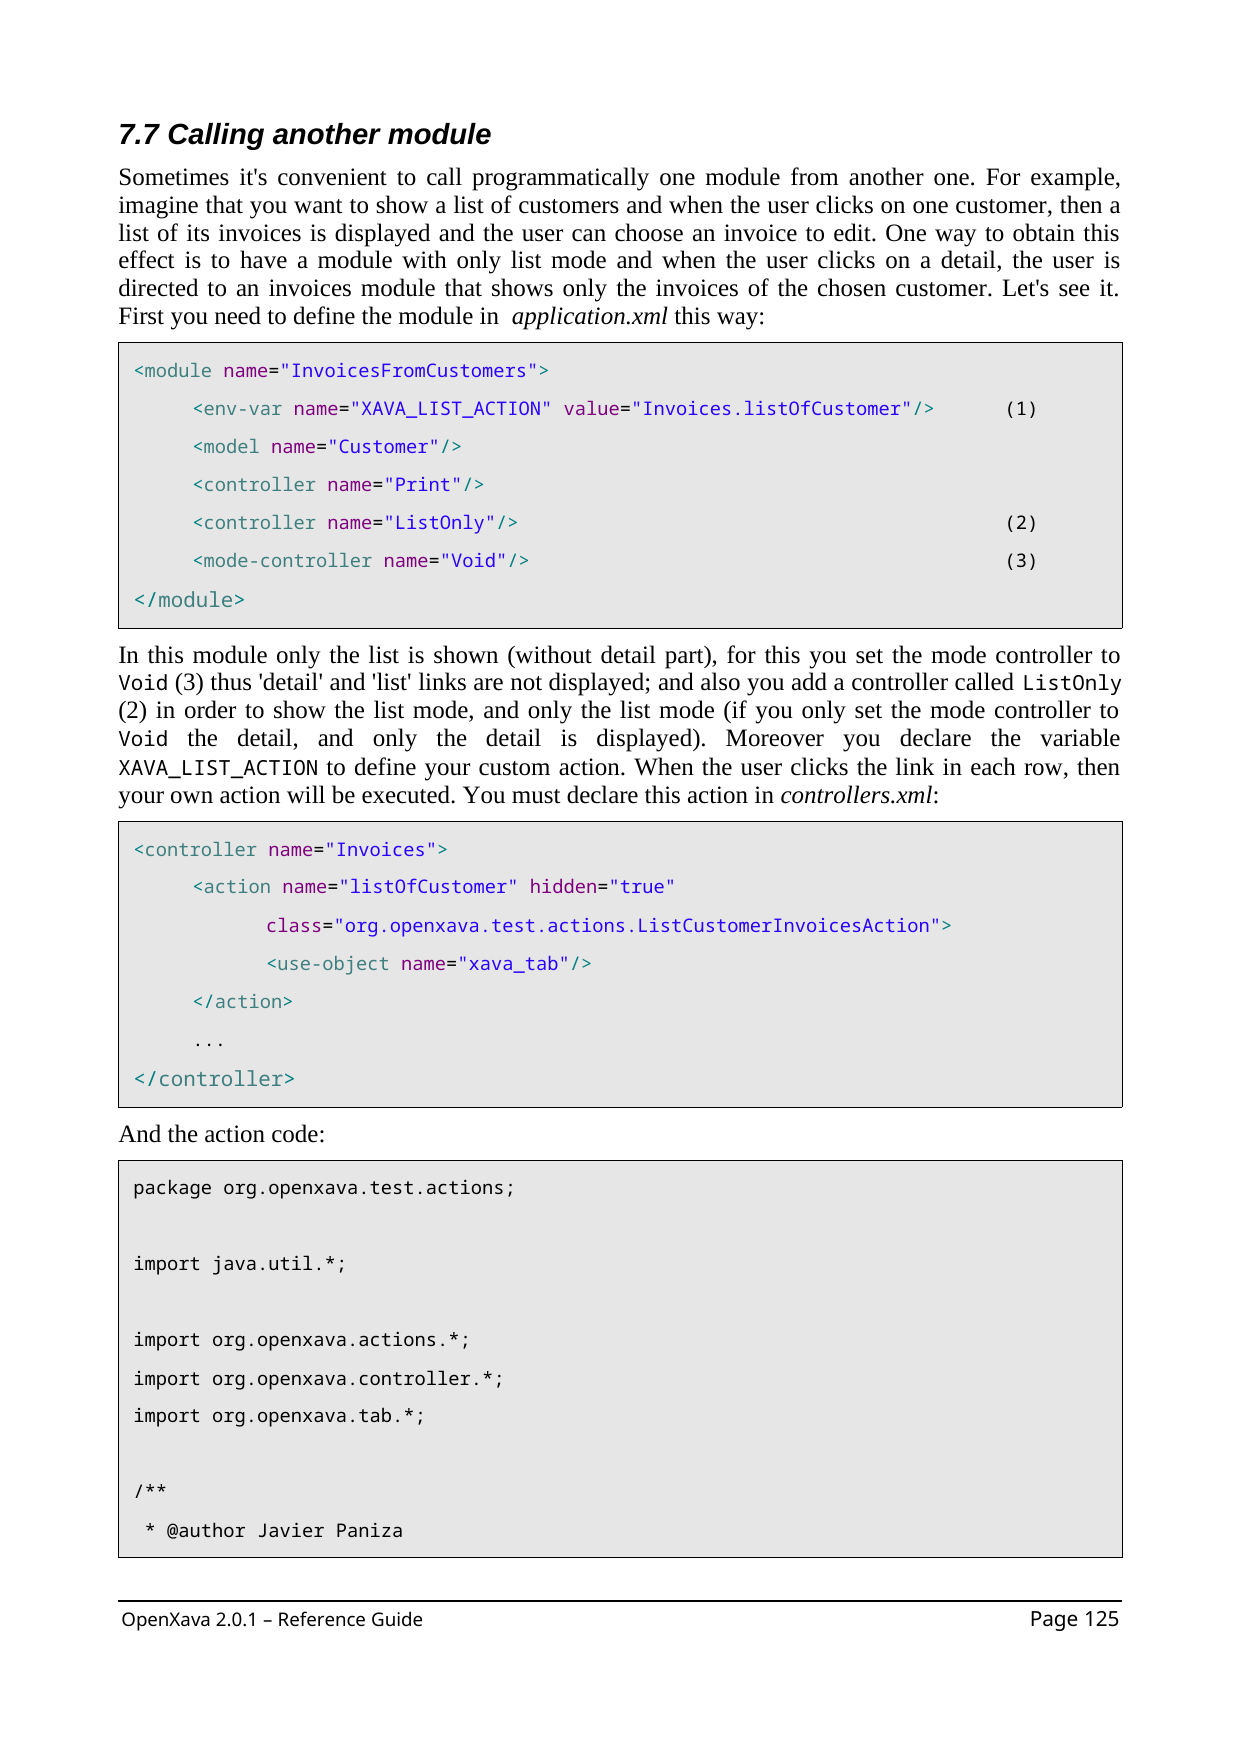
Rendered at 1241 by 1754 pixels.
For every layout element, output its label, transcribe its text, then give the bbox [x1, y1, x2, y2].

text <controller name="Print"/> [119, 456, 1122, 494]
text import org.openxava.tab.*; [119, 1388, 1122, 1426]
text package org.openxava.test.actions; [119, 1161, 1122, 1198]
text import org.openxava.actions.*; [119, 1312, 1122, 1350]
text <use-object name="xava_tab"/> [119, 935, 1122, 973]
text Sometimes it's convenient to call programmatically one module from another one. For example, imagine that you want to show a list of customers and when the user clicks on one customer, then a list of its invoices is displayed and the user can choose an invoice to edit. One way to obtain this effect is to have a module with only list mode and when the user clicks on a detail, the user is directed to an invoices module that shows only the invoices of the chosen customer. Let's see it. First you need to define the module in application.xml this way: [118, 163, 1122, 329]
text <module name="InvoicesFromCustomers"> [119, 343, 1122, 380]
text <model name="Customer"/> [119, 418, 1122, 456]
text import java.util.*; [119, 1236, 1122, 1274]
text <env-var name="XAVA_LIST_ACTION" value="Invoices.listOfCustomer"/> (1) [119, 380, 1122, 418]
text import org.openxava.controller.*; [119, 1350, 1122, 1388]
text class="org.openxava.test.actions.ListCustomerInvoicesAction"> [119, 897, 1122, 935]
subtitle Calling another module [118, 118, 1122, 151]
text /** [119, 1464, 1122, 1502]
text ... [119, 1011, 1122, 1049]
text </action> [119, 973, 1122, 1011]
text <mode-controller name="Void"/> (3) [119, 532, 1122, 570]
text </controller> [119, 1049, 1122, 1107]
text <controller name="ListOnly"/> (2) [119, 494, 1122, 532]
text <action name="listOfCustomer" hidden="true" [119, 859, 1122, 897]
text And the action code: [118, 1120, 1122, 1147]
text </module> [119, 570, 1122, 628]
text * @author Javier Paniza [119, 1502, 1122, 1557]
text In this module only the list is shown (without detail part), for this you set the mode controller to Void (3) thus 'detail' and 'list' links are not displayed; and also you add a controller called ListOnly (2) in order to show the list mode, and only the list mode (if you only set the mode controller to Void the detail, and only the detail is displayed). Moreover you declare the variable XAVA_LIST_ACTION to define your custom action. When the user clicks the link in each row, then your own action will be executed. You must declare this action in controllers.xml: [118, 641, 1122, 808]
text <controller name="Invoices"> [119, 822, 1122, 859]
